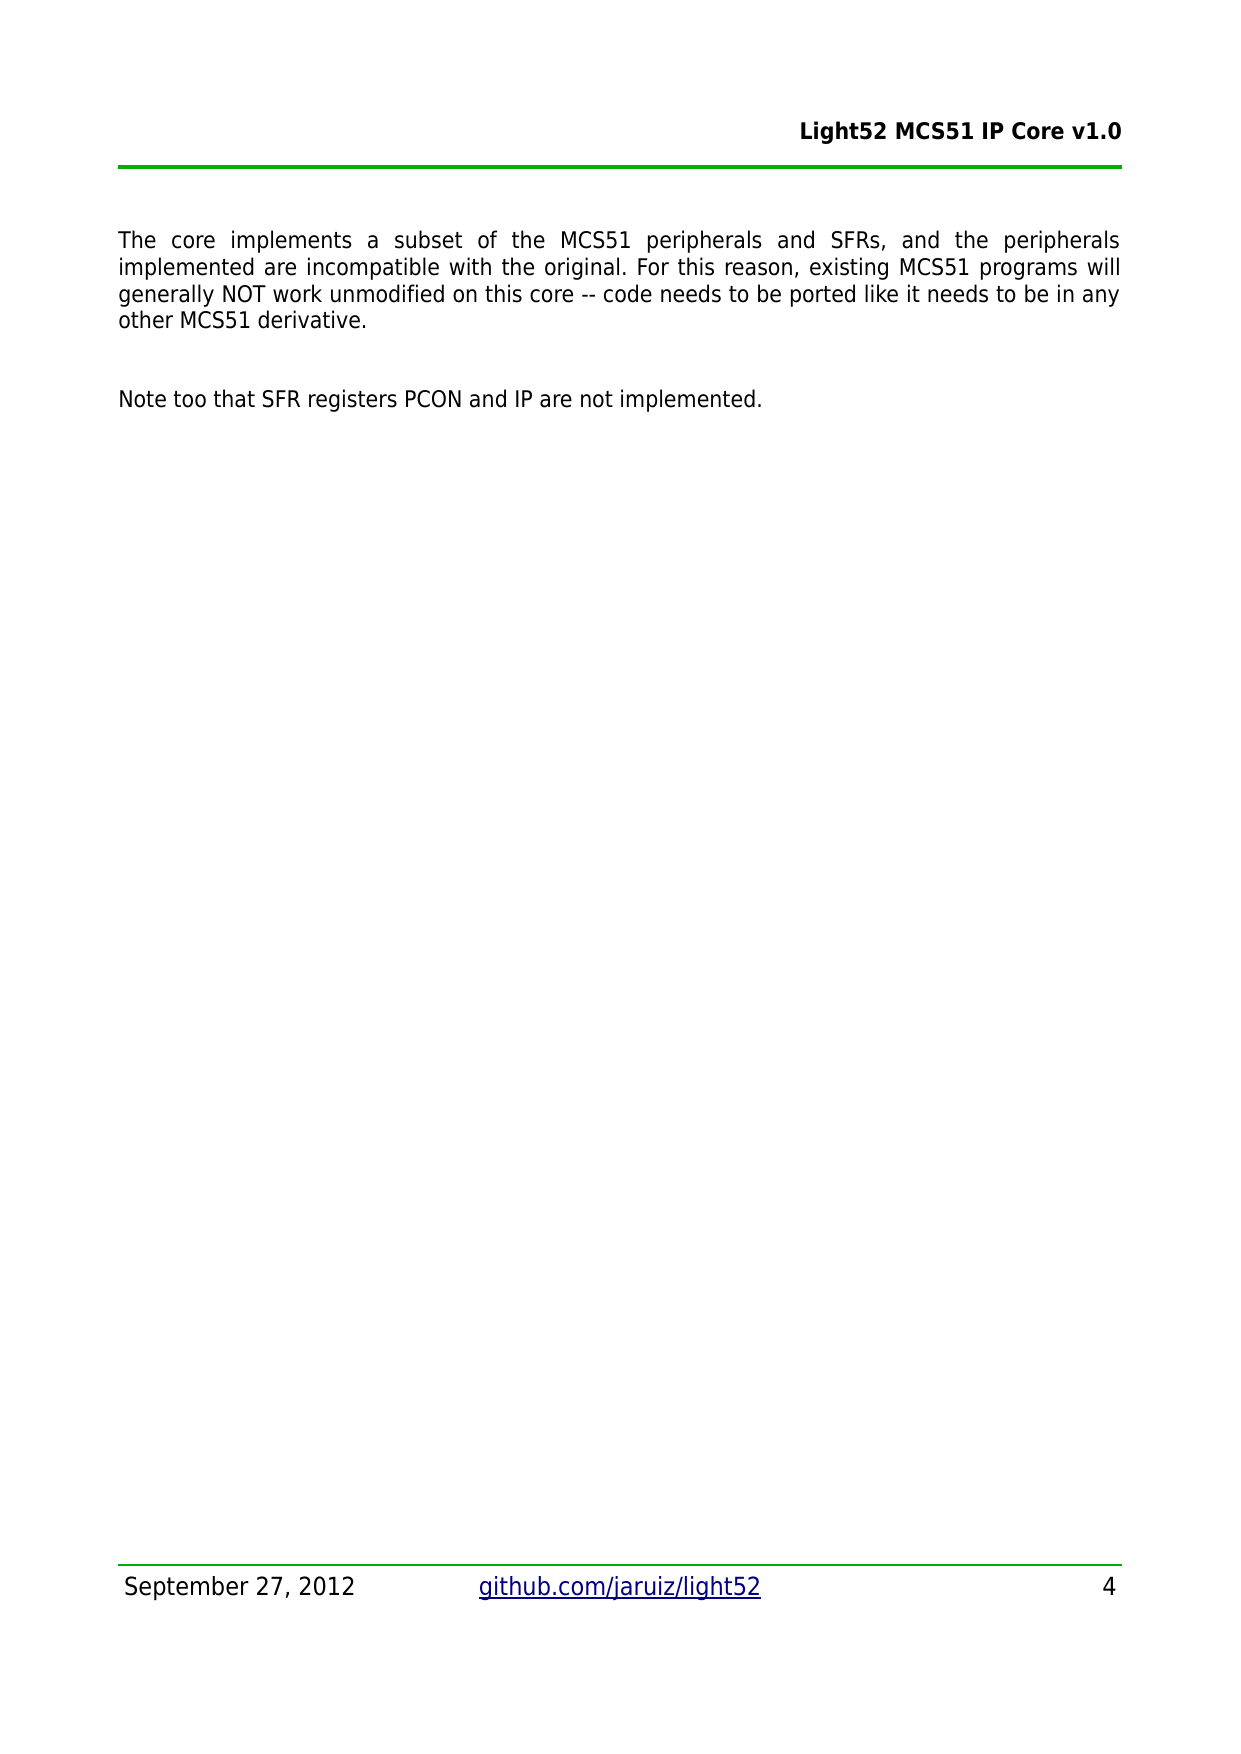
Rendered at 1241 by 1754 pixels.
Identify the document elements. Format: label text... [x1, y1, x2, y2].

text The core implements a subset of the MCS51 peripherals and SFRs, and the peripherals implemented are incompatible with the original. For this reason, existing MCS51 programs will generally NOT work unmodified on this core -- code needs to be ported like it needs to be in any other MCS51 derivative. [118, 227, 1122, 334]
text Note too that SFR registers PCON and IP are not implemented. [118, 386, 1122, 412]
